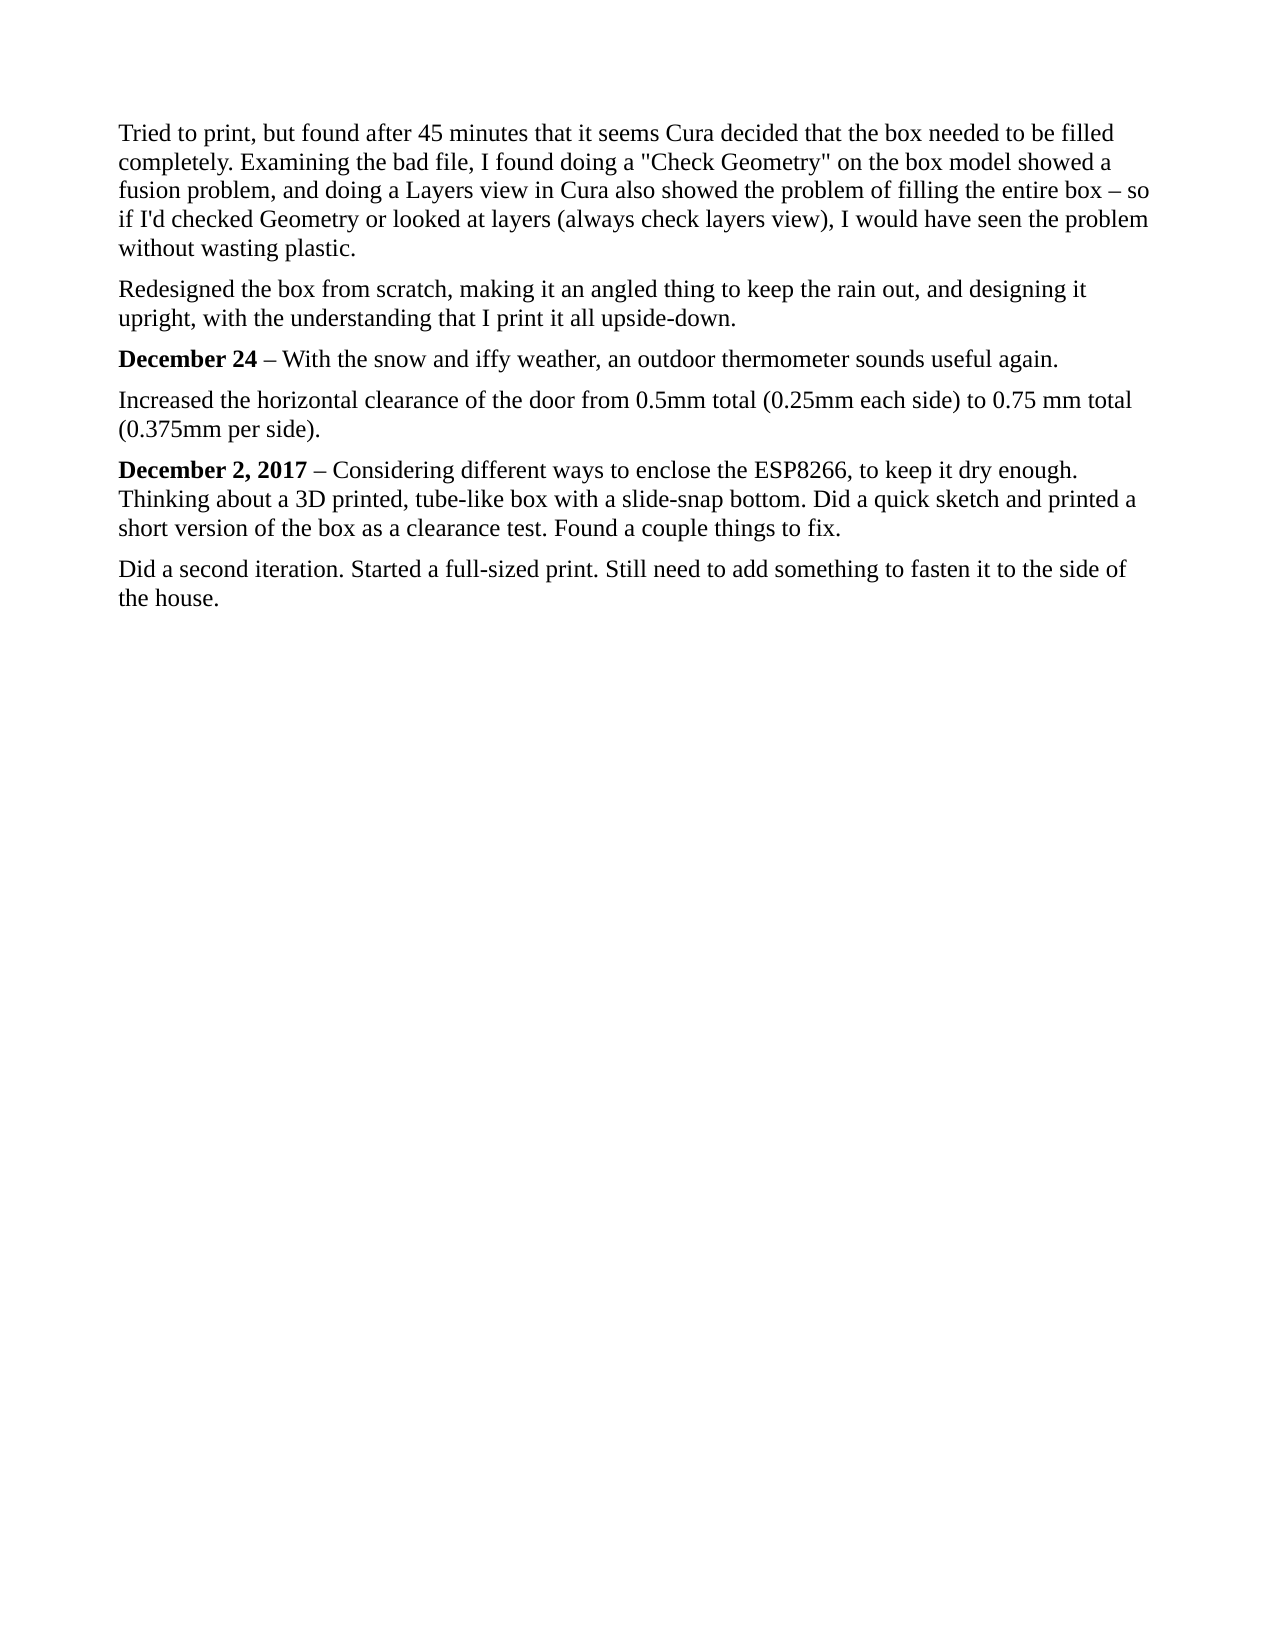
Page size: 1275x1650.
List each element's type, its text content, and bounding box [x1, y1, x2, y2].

text December 24 – With the snow and iffy weather, an outdoor thermometer sounds useful again. [118, 344, 1157, 373]
text Did a second iteration. Started a full-sized print. Still need to add something to fasten it to the side of the house. [118, 554, 1157, 612]
text Tried to print, but found after 45 minutes that it seems Cura decided that the box needed to be filled completely. Examining the bad file, I found doing a "Check Geometry" on the box model showed a fusion problem, and doing a Layers view in Cura also showed the problem of filling the entire box – so if I'd checked Geometry or looked at layers (always check layers view), I would have seen the problem without wasting plastic. [118, 118, 1157, 262]
text Redesigned the box from scratch, making it an angled thing to keep the rain out, and designing it upright, with the understanding that I print it all upside-down. [118, 274, 1157, 332]
text Increased the horizontal clearance of the door from 0.5mm total (0.25mm each side) to 0.75 mm total (0.375mm per side). [118, 386, 1157, 443]
text December 2, 2017 – Considering different ways to enclose the ESP8266, to keep it dry enough. Thinking about a 3D printed, tube-like box with a slide-snap bottom. Did a quick sketch and printed a short version of the box as a clearance test. Found a couple things to fix. [118, 456, 1157, 542]
